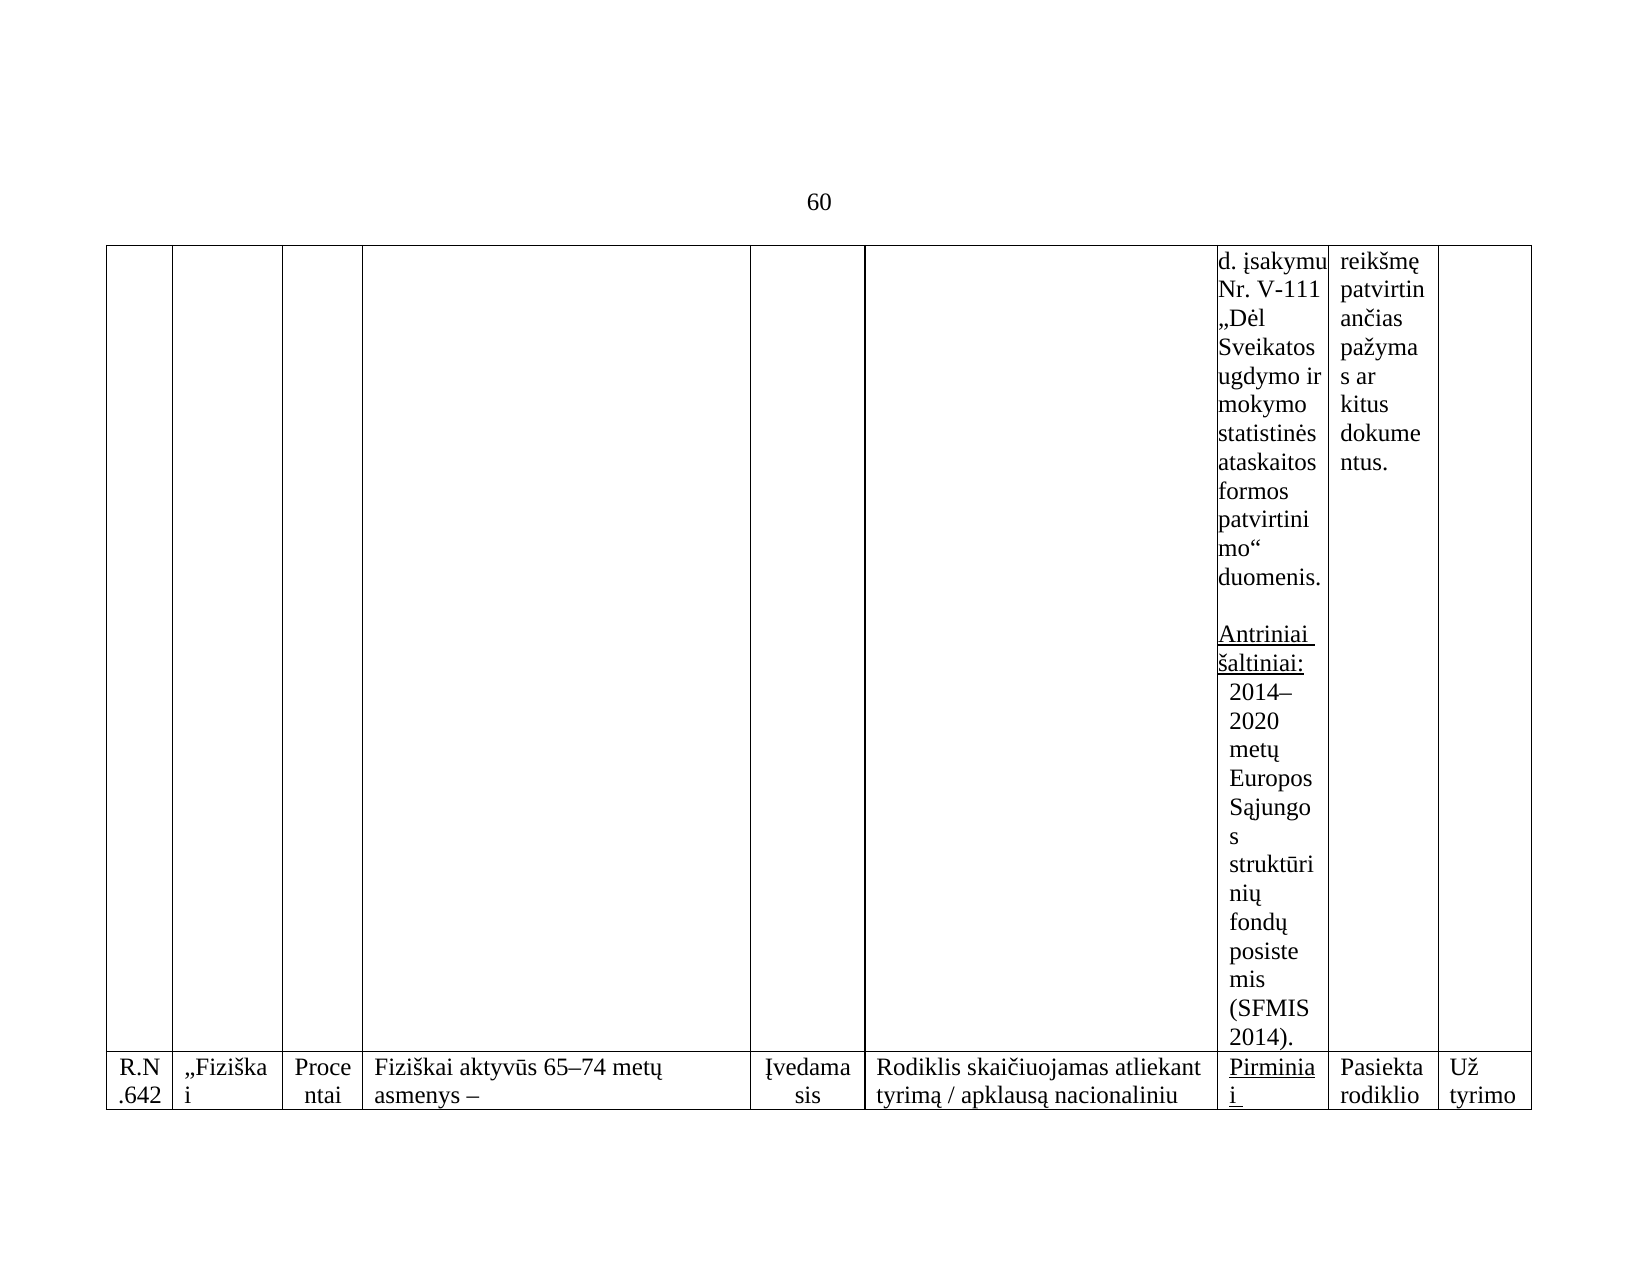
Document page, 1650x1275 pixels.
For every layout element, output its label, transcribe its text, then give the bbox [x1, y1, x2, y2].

table_cell d. įsakymu Nr. V-111 „Dėl Sveikatos ugdymo ir mokymo statistinės ataskaitos formos patvirtinimo“ duomenis. Antriniai šaltiniai: 2014–2020 metų Europos Sąjungos struktūrinių fondų posistemis (SFMIS2014). [1218, 246, 1328, 1051]
table_cell Įvedamasis [751, 1052, 864, 1109]
table_cell [107, 246, 172, 1051]
table_cell [173, 246, 282, 1051]
table_cell Rodiklis skaičiuojamas atliekant tyrimą / apklausą nacionaliniu [866, 1052, 1217, 1109]
table_cell [751, 246, 864, 1051]
table_cell [283, 246, 362, 1051]
table_cell reikšmę patvirtinančias pažymas ar kitus dokumentus. [1329, 246, 1438, 1051]
table_cell [866, 246, 1217, 1051]
table_cell Pasiekta rodiklio [1329, 1052, 1438, 1109]
table_cell Už tyrimo [1439, 1052, 1531, 1109]
table_cell Procentai [283, 1052, 362, 1109]
table_cell Pirminiai [1218, 1052, 1328, 1109]
table_cell R.N.642 [107, 1052, 172, 1109]
table_cell [363, 246, 750, 1051]
table_cell Fiziškai aktyvūs 65–74 metų asmenys – [363, 1052, 750, 1109]
table_cell „Fiziškai [173, 1052, 282, 1109]
table_cell [1439, 246, 1531, 1051]
